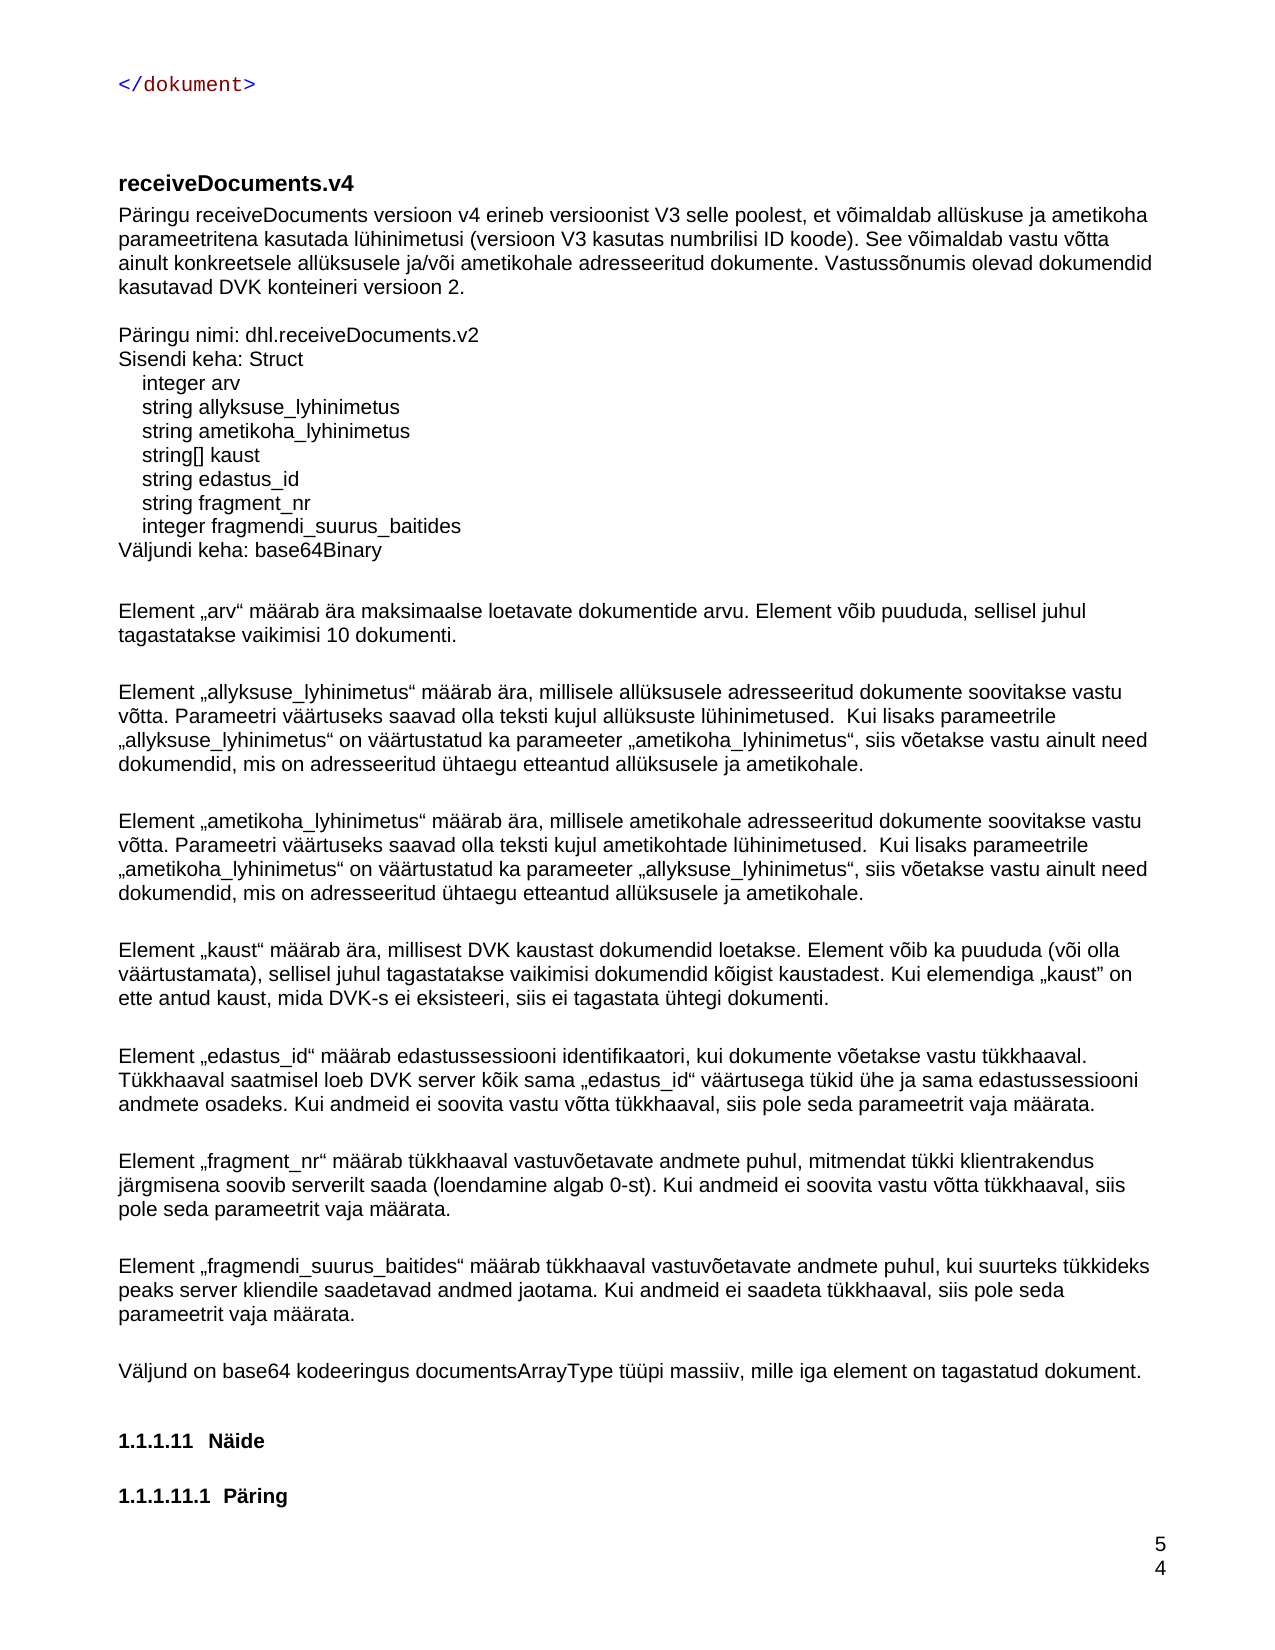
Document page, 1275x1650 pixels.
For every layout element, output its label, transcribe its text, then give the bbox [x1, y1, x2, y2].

text string ametikoha_lyhinimetus [118, 418, 1157, 442]
text Väljundi keha: base64Binary [118, 538, 1157, 562]
text Element „edastus_id“ määrab edastussessiooni identifikaatori, kui dokumente võetakse vastu tükkhaaval. Tükkhaaval saatmisel loeb DVK server kõik sama „edastus_id“ väärtusega tükid ühe ja sama edastussessiooni andmete osadeks. Kui andmeid ei soovita vastu võtta tükkhaaval, siis pole seda parameetrit vaja määrata. [118, 1043, 1157, 1115]
subtitle Näide [118, 1429, 1157, 1453]
text string allyksuse_lyhinimetus [118, 394, 1157, 418]
text Element „fragmendi_suurus_baitides“ määrab tükkhaaval vastuvõetavate andmete puhul, kui suurteks tükkideks peaks server kliendile saadetavad andmed jaotama. Kui andmeid ei saadeta tükkhaaval, siis pole seda parameetrit vaja määrata. [118, 1254, 1157, 1326]
subtitle receiveDocuments.v4 [118, 170, 1157, 197]
text integer arv [118, 371, 1157, 394]
text string edastus_id [118, 466, 1157, 490]
text Päringu receiveDocuments versioon v4 erineb versioonist V3 selle poolest, et võimaldab allüskuse ja ametikoha parameetritena kasutada lühinimetusi (versioon V3 kasutas numbrilisi ID koode). See võimaldab vastu võtta ainult konkreetsele allüksusele ja/või ametikohale adresseeritud dokumente. Vastussõnumis olevad dokumendid kasutavad DVK konteineri versioon 2. [118, 203, 1157, 299]
text Element „ametikoha_lyhinimetus“ määrab ära, millisele ametikohale adresseeritud dokumente soovitakse vastu võtta. Parameetri väärtuseks saavad olla teksti kujul ametikohtade lühinimetused. Kui lisaks parameetrile „ametikoha_lyhinimetus“ on väärtustatud ka parameeter „allyksuse_lyhinimetus“, siis võetakse vastu ainult need dokumendid, mis on adresseeritud ühtaegu etteantud allüksusele ja ametikohale. [118, 809, 1157, 905]
text Väljund on base64 kodeeringus documentsArrayType tüüpi massiiv, mille iga element on tagastatud dokument. [118, 1359, 1157, 1383]
subtitle Päring [118, 1484, 1157, 1508]
text Element „kaust“ määrab ära, millisest DVK kaustast dokumendid loetakse. Element võib ka puududa (või olla väärtustamata), sellisel juhul tagastatakse vaikimisi dokumendid kõigist kaustadest. Kui elemendiga „kaust” on ette antud kaust, mida DVK-s ei eksisteeri, siis ei tagastata ühtegi dokumenti. [118, 938, 1157, 1010]
text string fragment_nr [118, 490, 1157, 514]
text integer fragmendi_suurus_baitides [118, 514, 1157, 538]
text Päringu nimi: dhl.receiveDocuments.v2 [118, 323, 1157, 347]
text Sisendi keha: Struct [118, 347, 1157, 371]
text string[] kaust [118, 442, 1157, 466]
text Element „allyksuse_lyhinimetus“ määrab ära, millisele allüksusele adresseeritud dokumente soovitakse vastu võtta. Parameetri väärtuseks saavad olla teksti kujul allüksuste lühinimetused. Kui lisaks parameetrile „allyksuse_lyhinimetus“ on väärtustatud ka parameeter „ametikoha_lyhinimetus“, siis võetakse vastu ainult need dokumendid, mis on adresseeritud ühtaegu etteantud allüksusele ja ametikohale. [118, 680, 1157, 776]
text </dokument> [118, 74, 1157, 97]
text Element „fragment_nr“ määrab tükkhaaval vastuvõetavate andmete puhul, mitmendat tükki klientrakendus järgmisena soovib serverilt saada (loendamine algab 0-st). Kui andmeid ei soovita vastu võtta tükkhaaval, siis pole seda parameetrit vaja määrata. [118, 1149, 1157, 1221]
text Element „arv“ määrab ära maksimaalse loetavate dokumentide arvu. Element võib puududa, sellisel juhul tagastatakse vaikimisi 10 dokumenti. [118, 599, 1157, 647]
